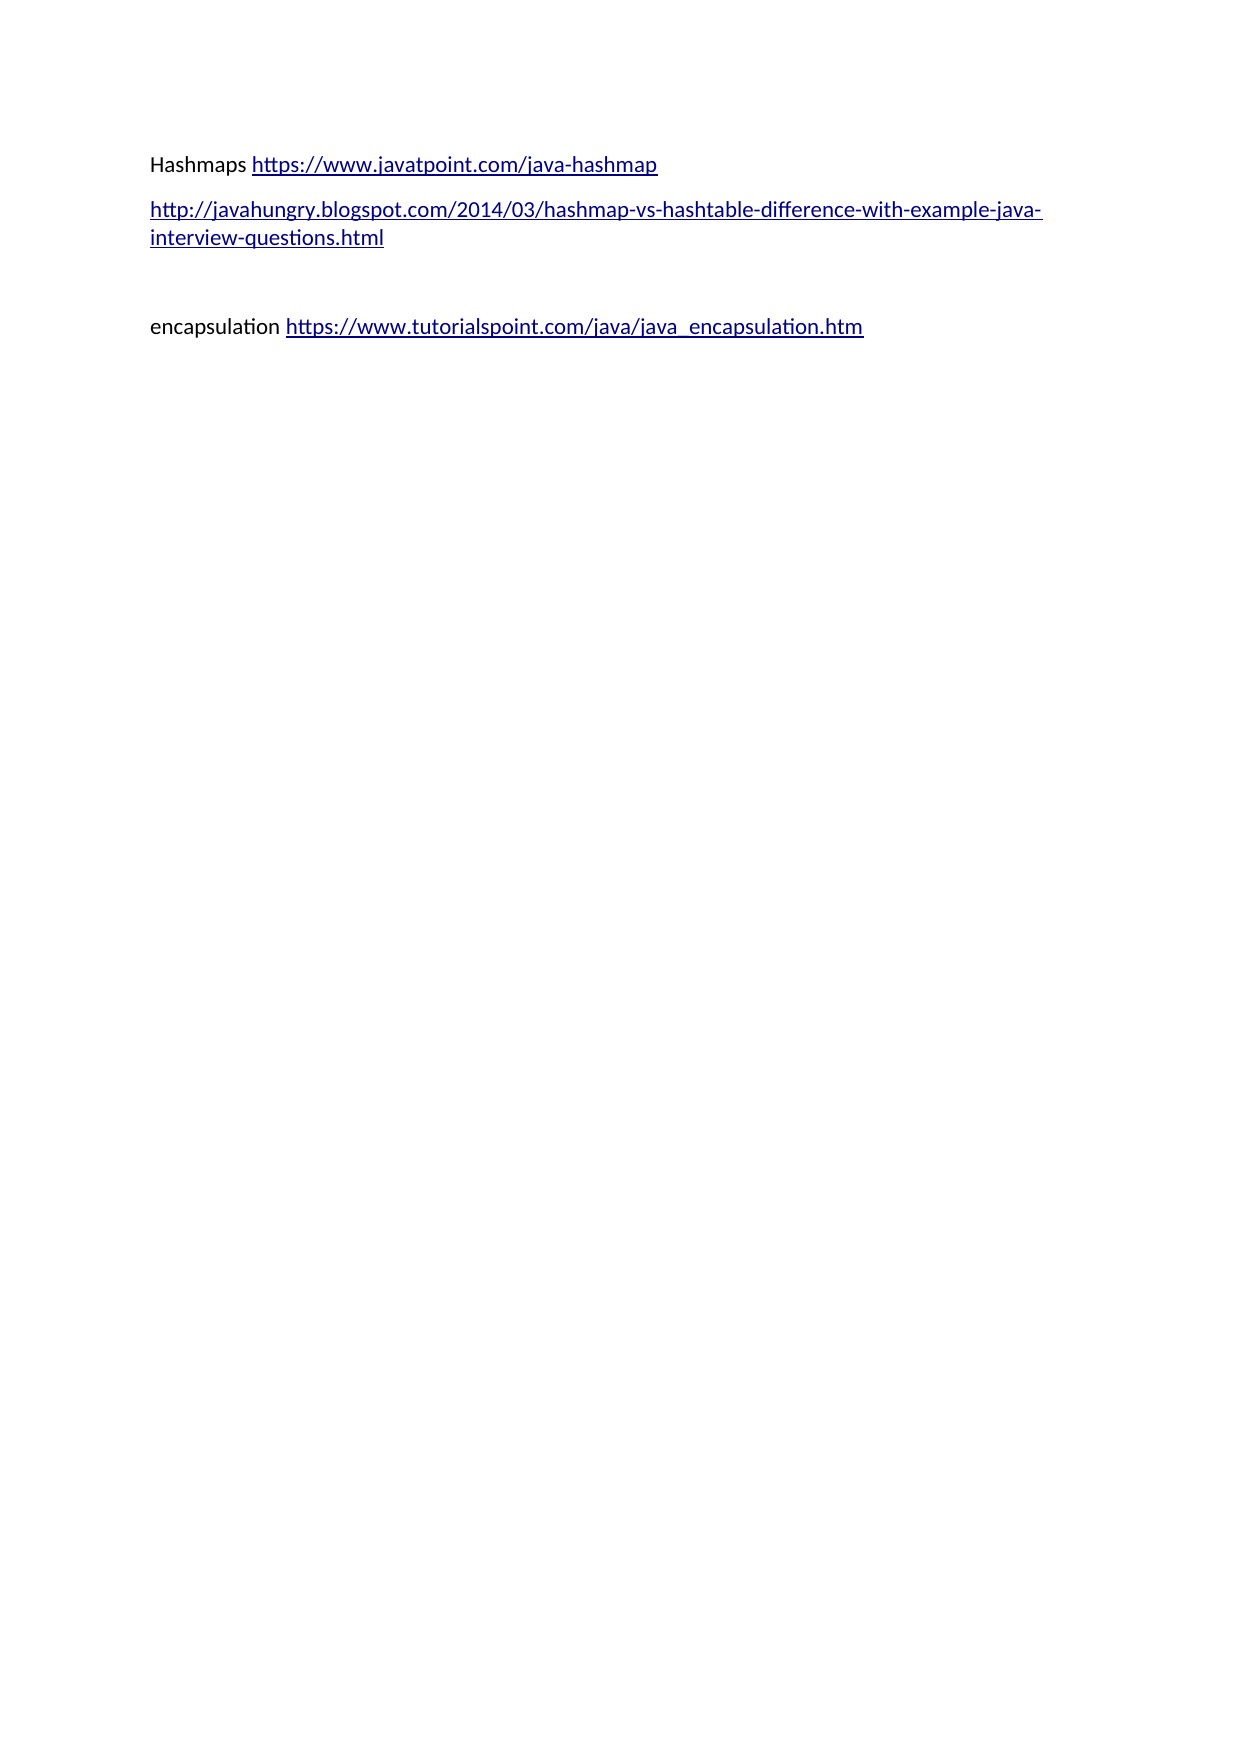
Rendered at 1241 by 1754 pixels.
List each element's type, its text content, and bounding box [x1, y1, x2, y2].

list http://javahungry.blogspot.com/2014/03/hashmap-vs-hashtable-difference-with-example-java-interview-questions.html [150, 195, 1090, 251]
list Hashmaps https://www.javatpoint.com/java-hashmap [150, 150, 1090, 178]
list encapsulation https://www.tutorialspoint.com/java/java_encapsulation.htm [150, 312, 1090, 340]
